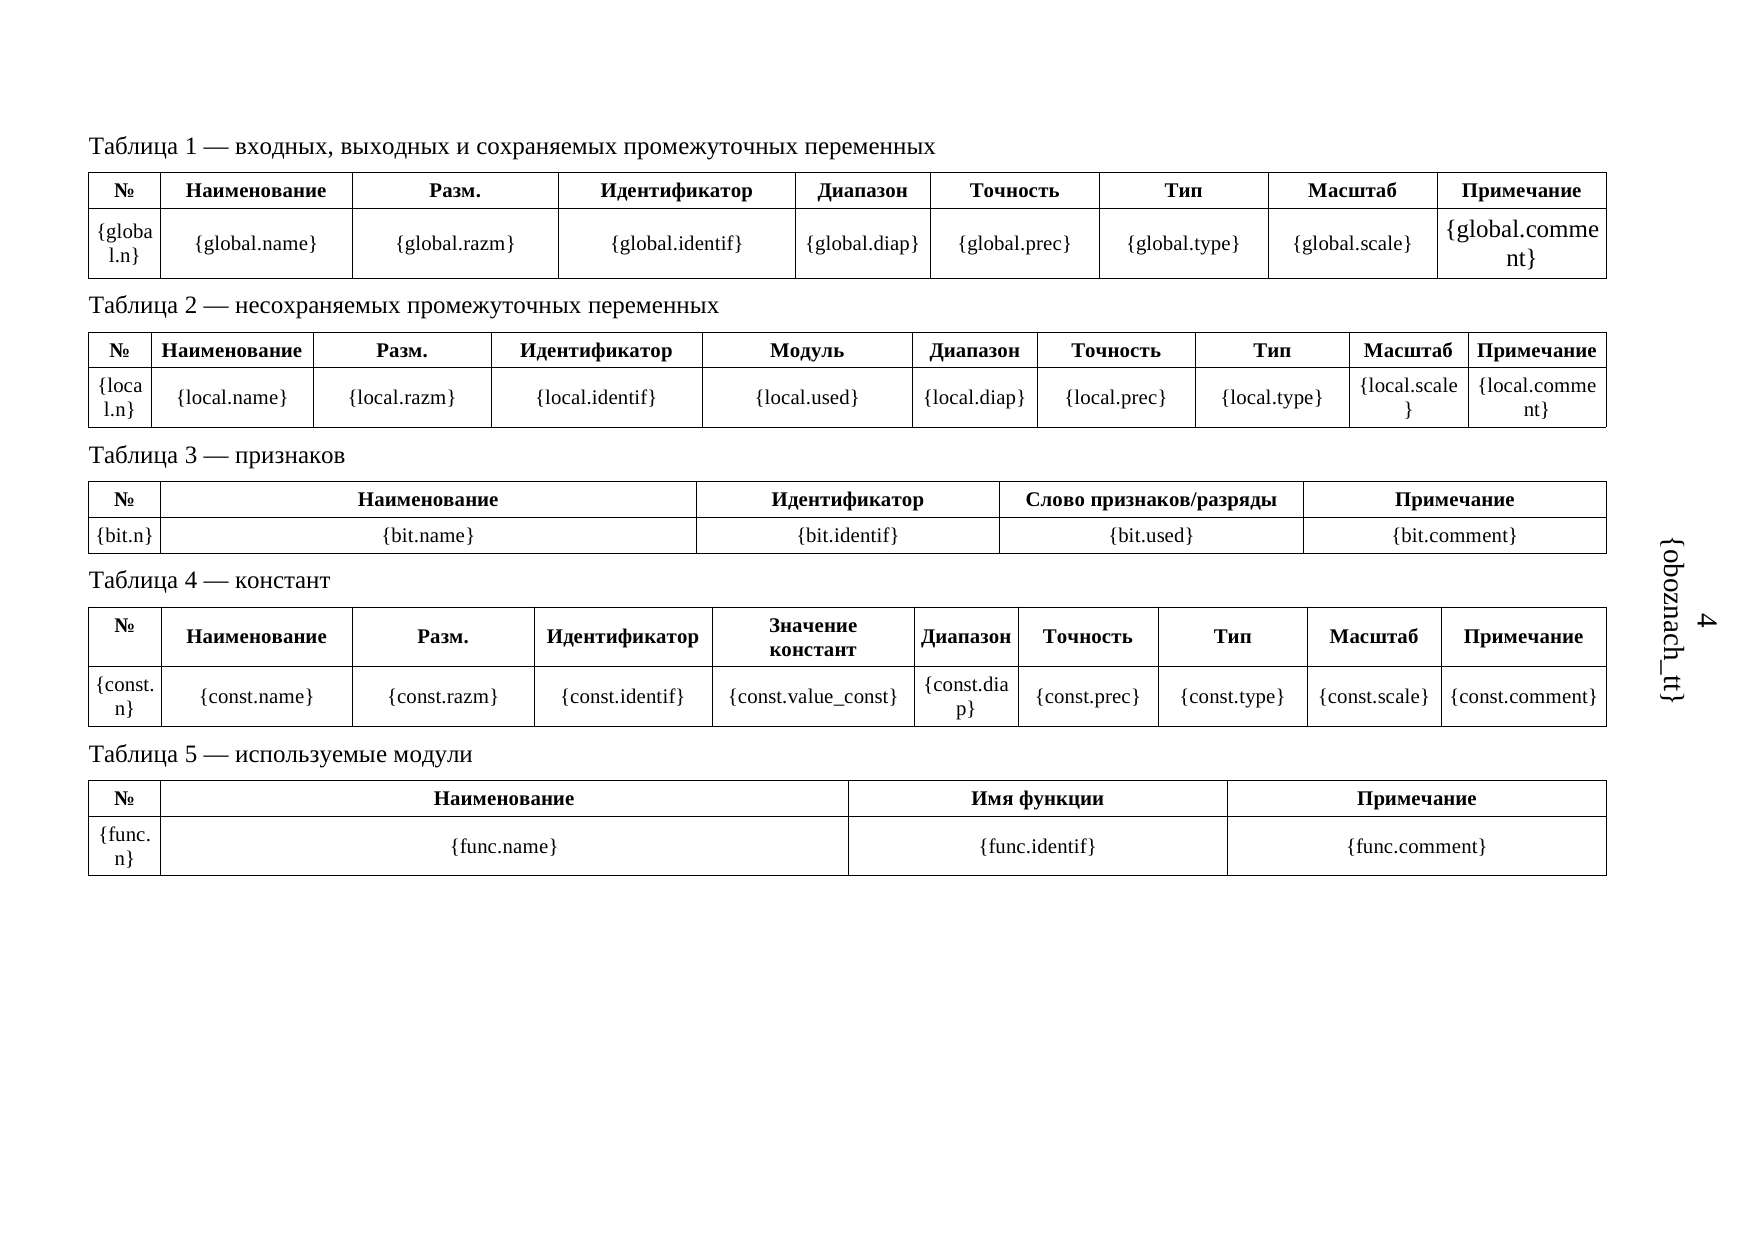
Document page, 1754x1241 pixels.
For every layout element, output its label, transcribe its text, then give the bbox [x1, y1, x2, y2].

table_cell {global.diap} [796, 209, 930, 277]
table_cell {global.comment} [1438, 209, 1606, 277]
table_header Наименование [152, 333, 313, 367]
table_cell {local.diap} [913, 368, 1037, 427]
text Таблица 3 — признаков [88, 439, 1606, 469]
table_header Диапазон [913, 333, 1037, 367]
table_header Точность [1019, 608, 1158, 666]
table_header Идентификатор [535, 608, 712, 666]
table_header Примечание [1442, 608, 1606, 666]
text Таблица 1 — входных, выходных и сохраняемых промежуточных переменных [88, 131, 1606, 160]
table_header № [89, 173, 160, 208]
table_cell {local.n} [89, 368, 151, 427]
table_header Тип [1159, 608, 1307, 666]
table_header Разм. [353, 608, 534, 666]
table_header Идентификатор [697, 482, 999, 517]
table_cell {local.comment} [1469, 368, 1606, 427]
table_cell {const.type} [1159, 667, 1307, 726]
table_header Разм. [314, 333, 491, 367]
table_cell {func.name} [161, 817, 848, 875]
table_cell {global.identif} [559, 209, 795, 277]
table_header Масштаб [1308, 608, 1441, 666]
table_header № [1636, 414, 1754, 827]
table_cell {const.value_const} [713, 667, 914, 726]
table_header Наименование [161, 781, 848, 816]
text Таблица 5 — используемые модули [88, 738, 1606, 768]
table_cell {bit.identif} [697, 518, 999, 552]
table_header Примечание [1304, 482, 1606, 517]
table_cell {bit.comment} [1304, 518, 1606, 552]
table_header Идентификатор [559, 173, 795, 208]
table_cell {local.identif} [492, 368, 702, 427]
table_cell {const.name} [162, 667, 352, 726]
table_header Идентификатор [492, 333, 702, 367]
table_header Тип [1196, 333, 1349, 367]
table_cell {bit.name} [161, 518, 696, 552]
table_cell {const.n} [89, 667, 161, 726]
table_cell {local.scale} [1350, 368, 1468, 427]
table_header Слово признаков/разряды [1000, 482, 1303, 517]
table_cell {global.razm} [353, 209, 558, 277]
table_cell {global.n} [89, 209, 160, 277]
table_cell {global.type} [1100, 209, 1268, 277]
table_cell {local.name} [152, 368, 313, 427]
table_header Наименование [161, 482, 696, 517]
table_cell {const.prec} [1019, 667, 1158, 726]
table_cell {local.type} [1196, 368, 1349, 427]
table_header Наименование [161, 173, 352, 208]
table_header Точность [931, 173, 1099, 208]
table_header № [89, 482, 160, 517]
table_header Тип [1100, 173, 1268, 208]
table_header Точность [1038, 333, 1195, 367]
table_cell {global.prec} [931, 209, 1099, 277]
table_header Примечание [1438, 173, 1606, 208]
table_cell {const.identif} [535, 667, 712, 726]
text Таблица 2 — несохраняемых промежуточных переменных [88, 290, 1606, 319]
table_header Разм. [353, 173, 558, 208]
table_header Наименование [162, 608, 352, 666]
table_cell {func.identif} [849, 817, 1227, 875]
table_header Масштаб [1269, 173, 1437, 208]
table_header Масштаб [1350, 333, 1468, 367]
table_header Значение констант [713, 608, 914, 666]
table_cell {const.diap} [915, 667, 1018, 726]
table_cell {bit.used} [1000, 518, 1303, 552]
table_header № [89, 608, 161, 666]
table_cell {bit.n} [89, 518, 160, 552]
table_header № [89, 781, 160, 816]
table_header Имя функции [849, 781, 1227, 816]
table_cell {global.scale} [1269, 209, 1437, 277]
table_header Модуль [703, 333, 912, 367]
table_cell {local.razm} [314, 368, 491, 427]
table_cell {local.used} [703, 368, 912, 427]
table_cell {local.prec} [1038, 368, 1195, 427]
table_cell {const.scale} [1308, 667, 1441, 726]
table_header Примечание [1228, 781, 1606, 816]
table_header Диапазон [796, 173, 930, 208]
table_header Примечание [1469, 333, 1606, 367]
table_cell {const.razm} [353, 667, 534, 726]
table_header № [89, 333, 151, 367]
table_cell {const.comment} [1442, 667, 1606, 726]
table_header Диапазон [915, 608, 1018, 666]
table_cell {func.comment} [1228, 817, 1606, 875]
table_cell {global.name} [161, 209, 352, 277]
text Таблица 4 — констант [88, 565, 1606, 594]
table_cell {func.n} [89, 817, 160, 875]
